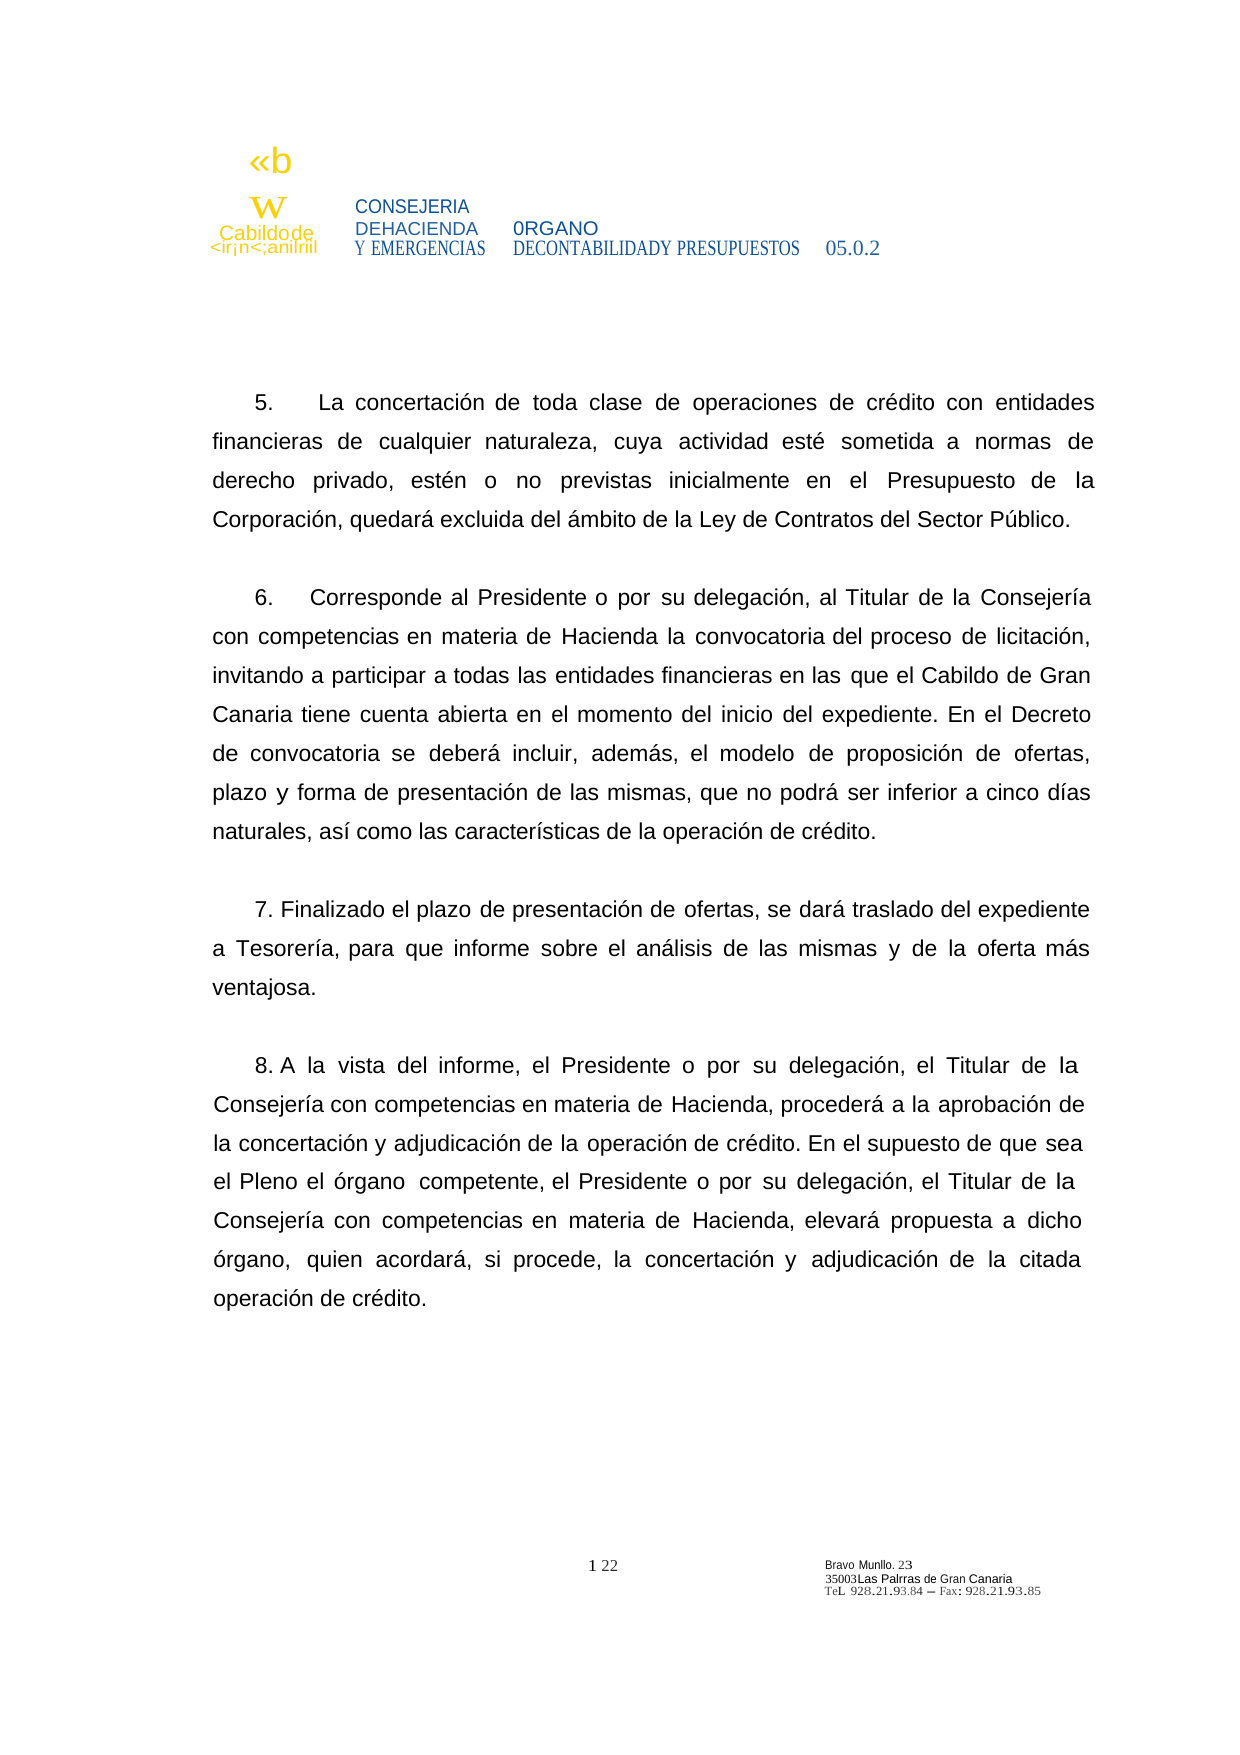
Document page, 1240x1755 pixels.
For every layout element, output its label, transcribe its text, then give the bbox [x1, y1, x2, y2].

text TeL 928.21.93.84 - Fax: 928.21.93.85 [824, 1585, 1240, 1598]
text operación de crédito. [213, 1285, 1240, 1311]
text 6. Corresponde al Presidente o por su delegación, al Titular de la Consejería con competencias en materia de Hacienda la convocatoria del proceso de licitación, invitando a participar a todas las entidades financieras en las que el Cabildo de Gran Canaria tiene cuenta abierta en el momento del inicio del expediente. En el Decreto de convocatoria se deberá incluir, además, el modelo de proposición de ofertas, plazo y forma de presentación de las mismas, que no podrá ser inferior a cinco días naturales, así como las características de la operación de crédito. [212, 584, 1091, 844]
text 7. Finalizado el plazo de presentación de ofertas, se dará traslado del expediente a Tesorería, para que informe sobre el análisis de las mismas y de la oferta más ventajosa. [212, 896, 1090, 1000]
text 35003Las Palrras de Gran Canaria [825, 1574, 1240, 1585]
text 5. La concertación de toda clase de operaciones de crédito con entidades financieras de cualquier naturaleza, cuya actividad esté sometida a normas de derecho privado, estén o no previstas inicialmente en el Presupuesto de la Corporación, quedará excluida del ámbito de la Ley de Contratos del Sector Público. [212, 389, 1094, 533]
text 8. A la vista del informe, el Presidente o por su delegación, el Titular de la Consejería con competencias en materia de Hacienda, procederá a la aprobación de la concertación y adjudicación de la operación de crédito. En el supuesto de que sea el Pleno el órgano competente, el Presidente o por su delegación, el Titular de la Consejería con competencias en materia de Hacienda, elevará propuesta a dicho órgano, quien acordará, si procede, la concertación y adjudicación de la citada [213, 1052, 1092, 1272]
text 1 22 Bravo Munllo. 23 [588, 1556, 1240, 1574]
